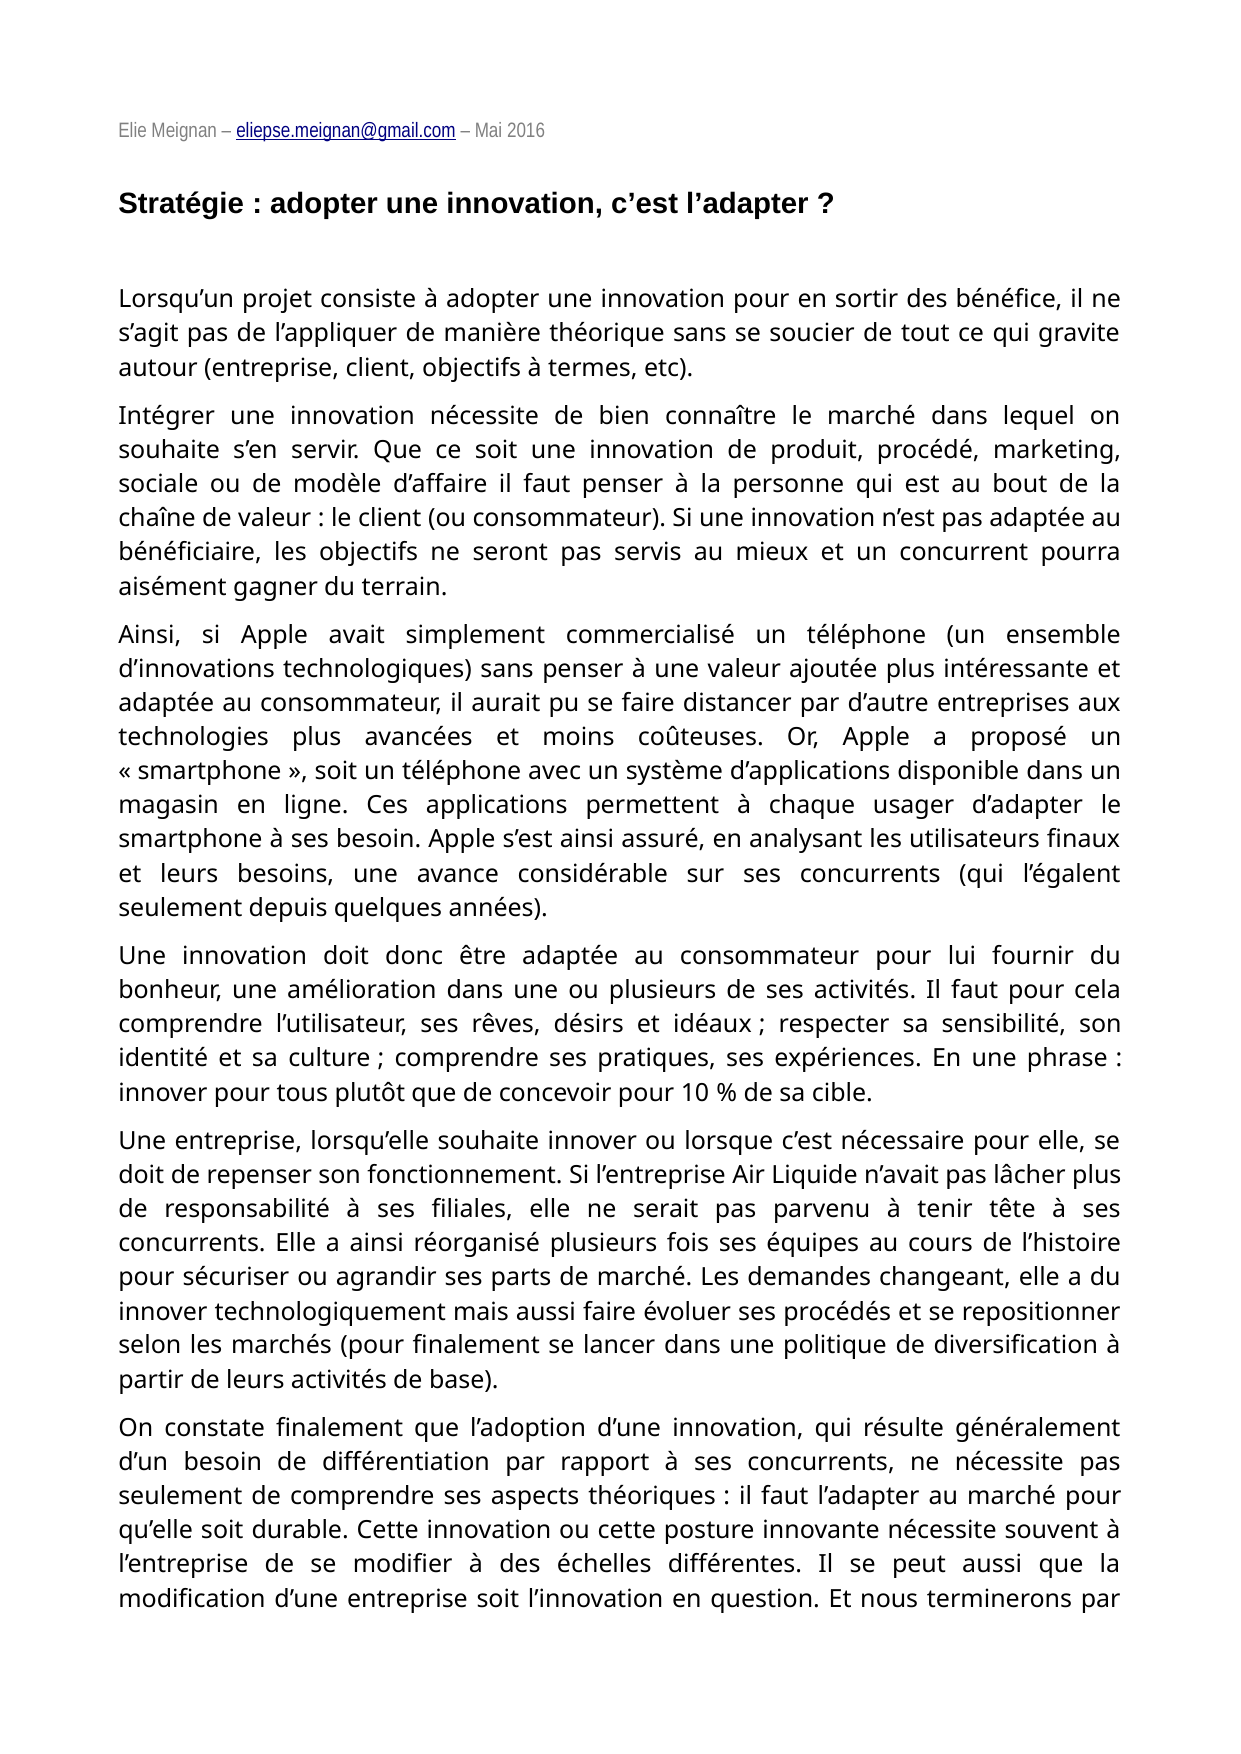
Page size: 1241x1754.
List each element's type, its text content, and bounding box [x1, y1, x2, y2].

text Intégrer une innovation nécessite de bien connaître le marché dans lequel on souhaite s’en servir. Que ce soit une innovation de produit, procédé, marketing, sociale ou de modèle d’affaire il faut penser à la personne qui est au bout de la chaîne de valeur : le client (ou consommateur). Si une innovation n’est pas adaptée au bénéficiaire, les objectifs ne seront pas servis au mieux et un concurrent pourra aisément gagner du terrain. [118, 398, 1122, 602]
text Ainsi, si Apple avait simplement commercialisé un téléphone (un ensemble d’innovations technologiques) sans penser à une valeur ajoutée plus intéressante et adaptée au consommateur, il aurait pu se faire distancer par d’autre entreprises aux technologies plus avancées et moins coûteuses. Or, Apple a proposé un « smartphone », soit un téléphone avec un système d’applications disponible dans un magasin en ligne. Ces applications permettent à chaque usager d’adapter le smartphone à ses besoin. Apple s’est ainsi assuré, en analysant les utilisateurs finaux et leurs besoins, une avance considérable sur ses concurrents (qui l’égalent seulement depuis quelques années). [118, 617, 1122, 923]
text Lorsqu’un projet consiste à adopter une innovation pour en sortir des bénéfice, il ne s’agit pas de l’appliquer de manière théorique sans se soucier de tout ce qui gravite autour (entreprise, client, objectifs à termes, etc). [118, 281, 1122, 383]
subtitle Stratégie : adopter une innovation, c’est l’adapter ? [118, 186, 1122, 220]
text On constate finalement que l’adoption d’une innovation, qui résulte généralement d’un besoin de différentiation par rapport à ses concurrents, ne nécessite pas seulement de comprendre ses aspects théoriques : il faut l’adapter au marché pour qu’elle soit durable. Cette innovation ou cette posture innovante nécessite souvent à l’entreprise de se modifier à des échelles différentes. Il se peut aussi que la modification d’une entreprise soit l’innovation en question. Et nous terminerons par [118, 1410, 1122, 1614]
text Une innovation doit donc être adaptée au consommateur pour lui fournir du bonheur, une amélioration dans une ou plusieurs de ses activités. Il faut pour cela comprendre l’utilisateur, ses rêves, désirs et idéaux ; respecter sa sensibilité, son identité et sa culture ; comprendre ses pratiques, ses expériences. En une phrase : innover pour tous plutôt que de concevoir pour 10 % de sa cible. [118, 938, 1122, 1108]
text Une entreprise, lorsqu’elle souhaite innover ou lorsque c’est nécessaire pour elle, se doit de repenser son fonctionnement. Si l’entreprise Air Liquide n’avait pas lâcher plus de responsabilité à ses filiales, elle ne serait pas parvenu à tenir tête à ses concurrents. Elle a ainsi réorganisé plusieurs fois ses équipes au cours de l’histoire pour sécuriser ou agrandir ses parts de marché. Les demandes changeant, elle a du innover technologiquement mais aussi faire évoluer ses procédés et se repositionner selon les marchés (pour finalement se lancer dans une politique de diversification à partir de leurs activités de base). [118, 1123, 1122, 1395]
